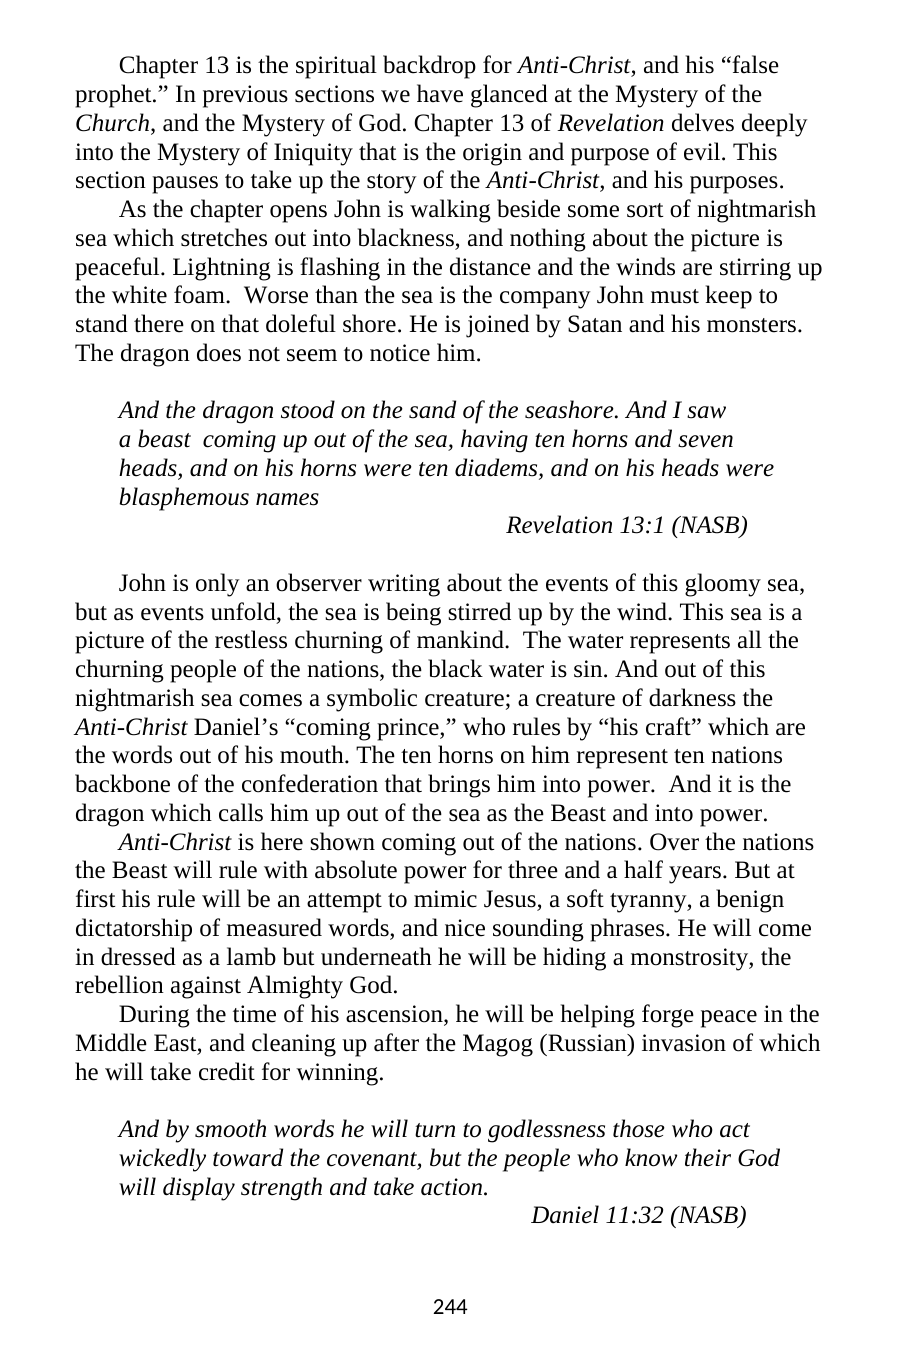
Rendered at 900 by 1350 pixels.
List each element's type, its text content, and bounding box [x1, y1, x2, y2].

text Revelation 13:1 (NASB) [75, 511, 825, 539]
text Daniel 11:32 (NASB) [75, 1201, 825, 1229]
text And the dragon stood on the sand of the seashore. And I saw [75, 396, 825, 424]
text will display strength and take action. [75, 1172, 825, 1201]
text John is only an observer writing about the events of this gloomy sea, but as events unfold, the sea is being stirred up by the wind. This sea is a picture of the restless churning of mankind. The water represents all the churning people of the nations, the black water is sin. And out of this nightmarish sea comes a symbolic creature; a creature of darkness the Anti-Christ Daniel’s “coming prince,” who rules by “his craft” which are the words out of his mouth. The ten horns on him represent ten nations backbone of the confederation that brings him into power. And it is the dragon which calls him up out of the sea as the Beast and into power. [75, 568, 825, 827]
text heads, and on his horns were ten diadems, and on his heads were [75, 453, 825, 482]
text As the chapter opens John is walking beside some sort of nightmarish sea which stretches out into blackness, and nothing about the picture is peaceful. Lightning is flashing in the distance and the winds are stirring up the white foam. Worse than the sea is the company John must keep to stand there on that doleful shore. He is joined by Satan and his monsters. The dragon does not seem to notice him. [75, 194, 825, 367]
text During the time of his ascension, he will be helping forge peace in the Middle East, and cleaning up after the Magog (Russian) invasion of which he will take credit for winning. [75, 999, 825, 1086]
text blasphemous names [75, 482, 825, 511]
text Chapter 13 is the spiritual backdrop for Anti-Christ, and his “false prophet.” In previous sections we have glanced at the Mystery of the Church, and the Mystery of God. Chapter 13 of Revelation delves deeply into the Mystery of Iniquity that is the origin and purpose of evil. This section pauses to take up the story of the Anti-Christ, and his purposes. [75, 51, 825, 194]
text And by smooth words he will turn to godlessness those who act wickedly toward the covenant, but the people who know their God [119, 1114, 825, 1172]
text a beast coming up out of the sea, having ten horns and seven [75, 424, 825, 453]
text Anti-Christ is here shown coming out of the nations. Over the nations the Beast will rule with absolute power for three and a half years. But at first his rule will be an attempt to mimic Jesus, a soft tyranny, a benign dictatorship of measured words, and nice sounding phrases. He will come in dressed as a lamb but underneath he will be hiding a monstrosity, the rebellion against Almighty God. [75, 827, 825, 999]
